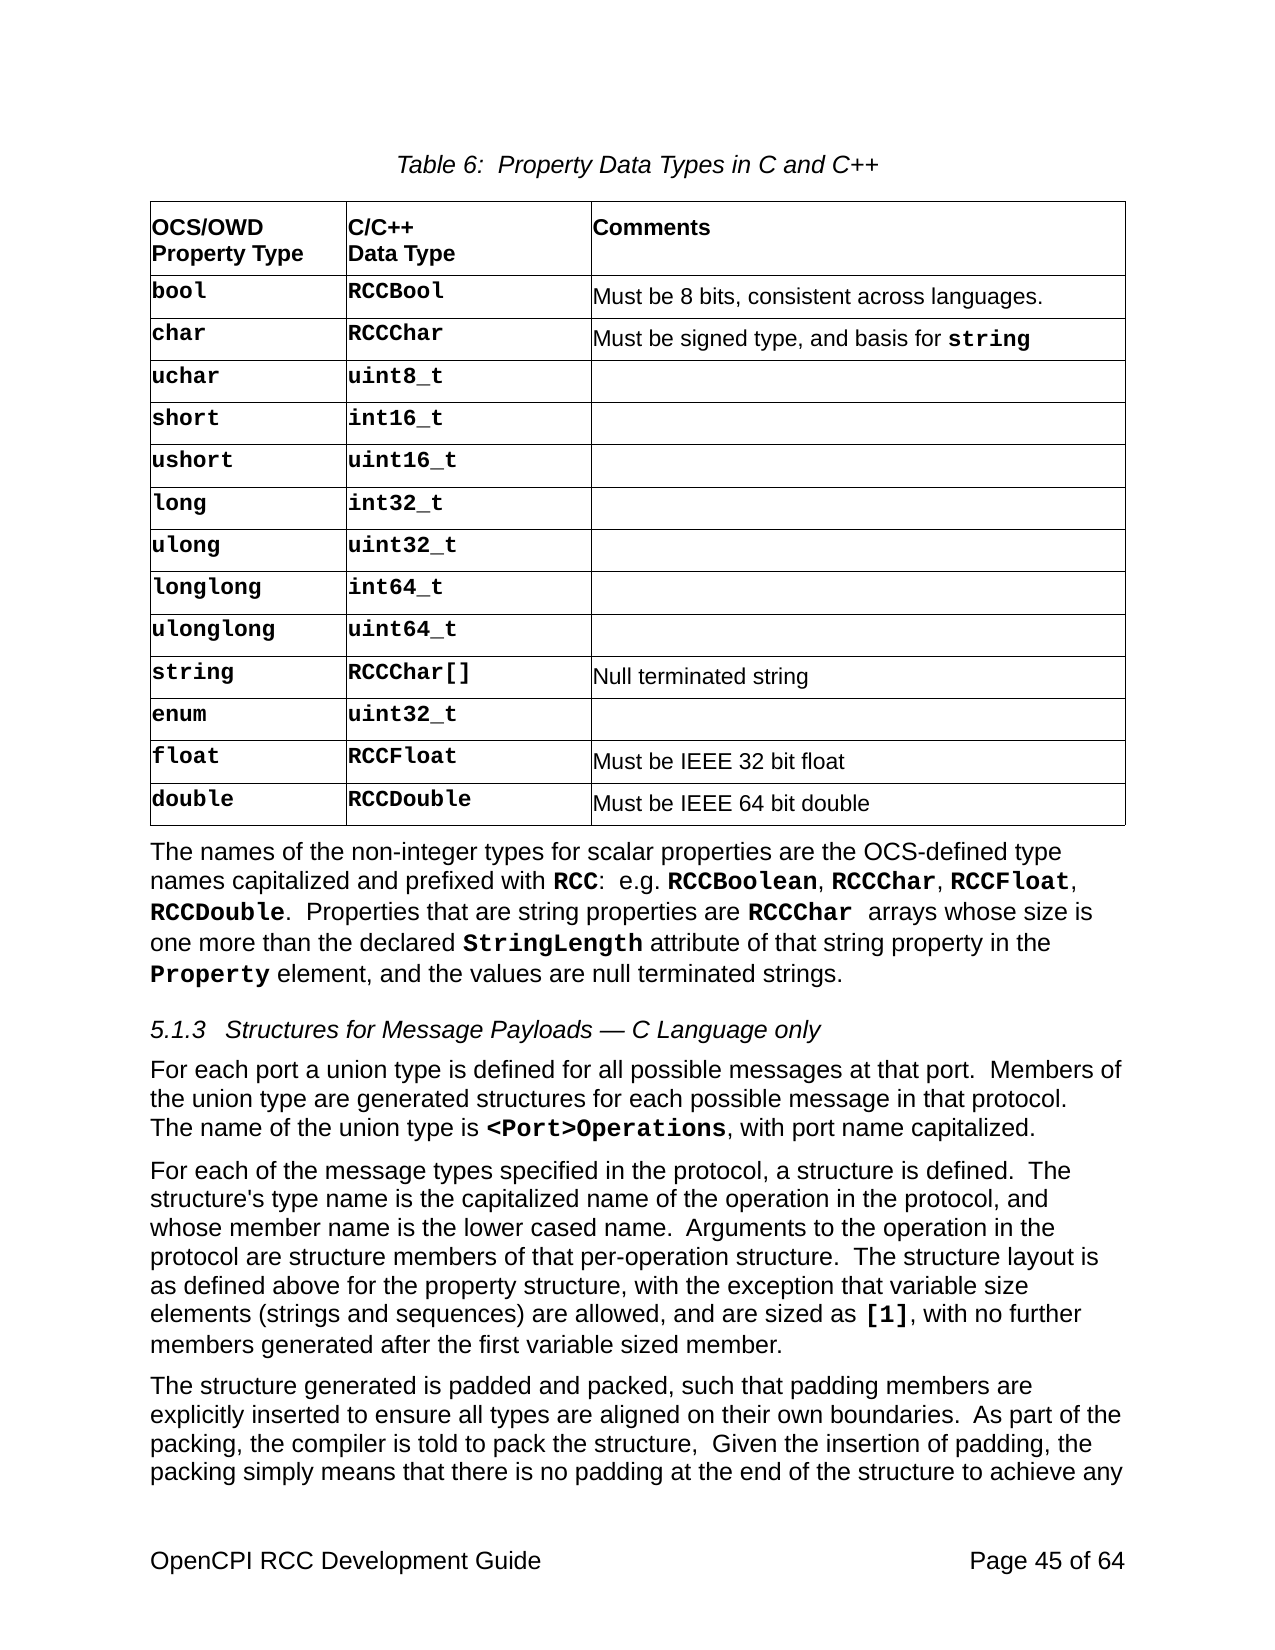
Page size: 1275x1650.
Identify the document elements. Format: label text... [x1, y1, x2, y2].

text For each port a union type is defined for all possible messages at that port. Members of the union type are generated structures for each possible message in that protocol. The name of the union type is <Port>Operations, with port name capitalized. [150, 1055, 1125, 1144]
table_cell ulong [151, 530, 346, 571]
table_cell enum [151, 699, 346, 740]
table_cell uint16_t [347, 445, 591, 487]
table_cell Must be 8 bits, consistent across languages. [592, 276, 1125, 317]
table_cell [592, 488, 1125, 529]
table_cell uint32_t [347, 530, 591, 571]
table_cell Null terminated string [592, 657, 1125, 698]
table_cell bool [151, 276, 346, 317]
table_cell uchar [151, 361, 346, 402]
table_cell RCCChar[] [347, 657, 591, 698]
table_cell uint8_t [347, 361, 591, 402]
subtitle Structures for Message Payloads — C Language only [150, 1014, 1125, 1043]
table_cell [592, 445, 1125, 487]
table_cell [592, 530, 1125, 571]
table_cell [592, 615, 1125, 656]
text For each of the message types specified in the protocol, a structure is defined. The structure's type name is the capitalized name of the operation in the protocol, and whose member name is the lower cased name. Arguments to the operation in the protocol are structure members of that per-operation structure. The structure layout is as defined above for the property structure, with the exception that variable size elements (strings and sequences) are allowed, and are sized as [1], with no further members generated after the first variable sized member. [150, 1156, 1125, 1359]
text The names of the non-integer types for scalar properties are the OCS-defined type names capitalized and prefixed with RCC: e.g. RCCBoolean, RCCChar, RCCFloat, RCCDouble. Properties that are string properties are RCCChar arrays whose size is one more than the declared StringLength attribute of that string property in the Property element, and the values are null terminated strings. [150, 837, 1125, 989]
table_cell int16_t [347, 403, 591, 444]
table_cell RCCDouble [347, 784, 591, 825]
table_cell long [151, 488, 346, 529]
table_cell [592, 361, 1125, 402]
table_cell longlong [151, 572, 346, 613]
table_cell char [151, 319, 346, 360]
table_cell int32_t [347, 488, 591, 529]
table_cell [592, 572, 1125, 613]
table_cell RCCChar [347, 319, 591, 360]
table_cell ulonglong [151, 615, 346, 656]
table_cell int64_t [347, 572, 591, 613]
table_cell ushort [151, 445, 346, 487]
table_cell Must be IEEE 32 bit float [592, 741, 1125, 783]
table_cell RCCFloat [347, 741, 591, 783]
table_header Comments [592, 202, 1125, 275]
table_cell uint32_t [347, 699, 591, 740]
text Table 6: Property Data Types in C and C++ [150, 150, 1125, 179]
table_cell uint64_t [347, 615, 591, 656]
table_header C/C++ Data Type [347, 202, 591, 275]
table_cell float [151, 741, 346, 783]
table_cell [592, 699, 1125, 740]
table_cell [592, 403, 1125, 444]
table_cell Must be signed type, and basis for string [592, 319, 1125, 360]
text The structure generated is padded and packed, such that padding members are explicitly inserted to ensure all types are aligned on their own boundaries. As part of the packing, the compiler is told to pack the structure, Given the insertion of padding, the packing simply means that there is no padding at the end of the structure to achieve any [150, 1371, 1125, 1486]
table_cell RCCBool [347, 276, 591, 317]
table_cell string [151, 657, 346, 698]
table_cell Must be IEEE 64 bit double [592, 784, 1125, 825]
table_cell short [151, 403, 346, 444]
table_header OCS/OWD Property Type [151, 202, 346, 275]
table_cell double [151, 784, 346, 825]
